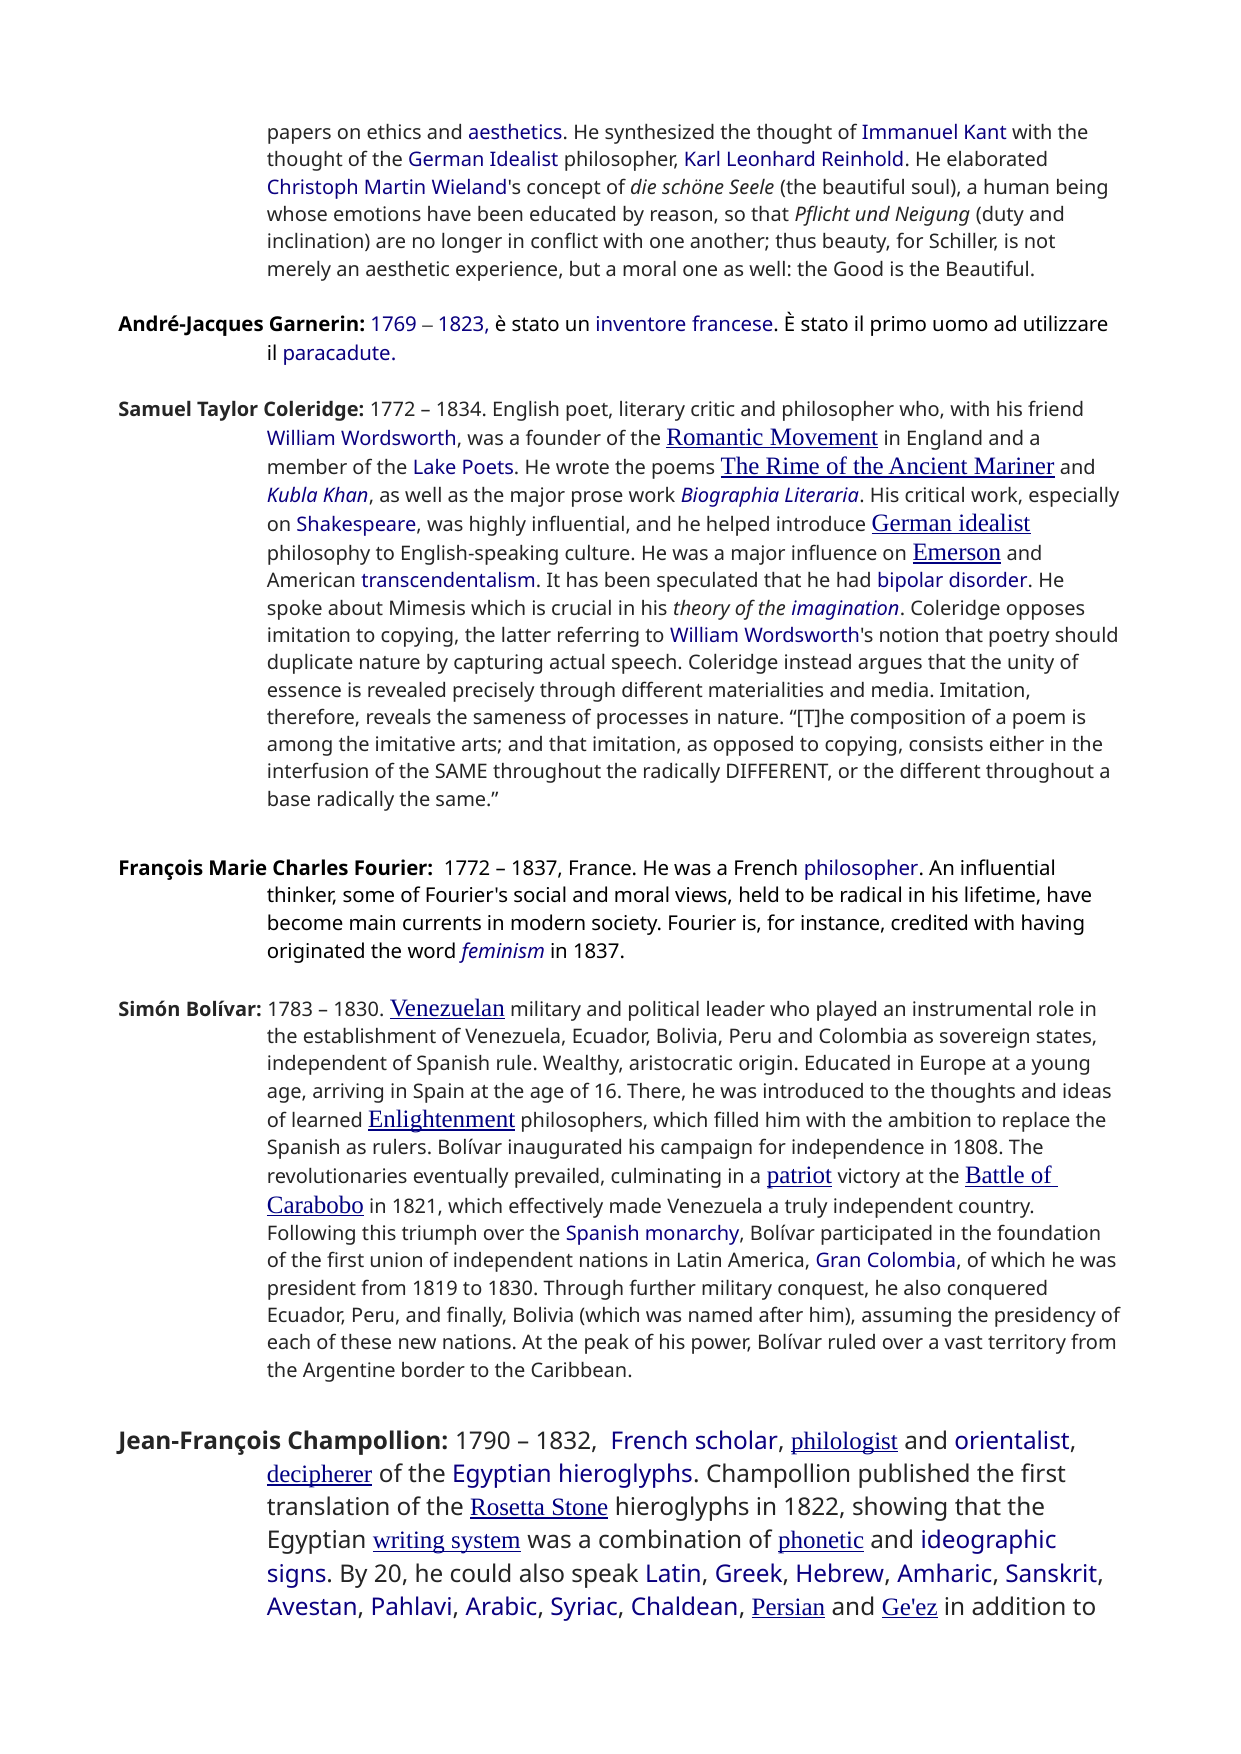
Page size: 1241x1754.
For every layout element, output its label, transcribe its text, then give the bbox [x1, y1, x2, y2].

text Simón Bolívar: 1783 – 1830. Venezuelan military and political leader who played an instrumental role in the establishment of Venezuela, Ecuador, Bolivia, Peru and Colombia as sovereign states, independent of Spanish rule. Wealthy, aristocratic origin. Educated in Europe at a young age, arriving in Spain at the age of 16. There, he was introduced to the thoughts and ideas of learned Enlightenment philosophers, which filled him with the ambition to replace the Spanish as rulers. Bolívar inaugurated his campaign for independence in 1808. The revolutionaries eventually prevailed, culminating in a patriot victory at the Battle of Carabobo in 1821, which effectively made Venezuela a truly independent country. Following this triumph over the Spanish monarchy, Bolívar participated in the foundation of the first union of independent nations in Latin America, Gran Colombia, of which he was president from 1819 to 1830. Through further military conquest, he also conquered Ecuador, Peru, and finally, Bolivia (which was named after him), assuming the presidency of each of these new nations. At the peak of his power, Bolívar ruled over a vast territory from the Argentine border to the Caribbean. [118, 993, 1122, 1383]
text François Marie Charles Fourier: 1772 – 1837, France. He was a French philosopher. An influential thinker, some of Fourier's social and moral views, held to be radical in his lifetime, have become main currents in modern society. Fourier is, for instance, credited with having originated the word feminism in 1837. [118, 853, 1122, 964]
text papers on ethics and aesthetics. He synthesized the thought of Immanuel Kant with the thought of the German Idealist philosopher, Karl Leonhard Reinhold. He elaborated Christoph Martin Wieland's concept of die schöne Seele (the beautiful soul), a human being whose emotions have been educated by reason, so that Pflicht und Neigung (duty and inclination) are no longer in conflict with one another; thus beauty, for Schiller, is not merely an aesthetic experience, but a moral one as well: the Good is the Beautiful. [118, 118, 1122, 282]
text Jean-François Champollion: 1790 – 1832, French scholar, philologist and orientalist, decipherer of the Egyptian hieroglyphs. Champollion published the first translation of the Rosetta Stone hieroglyphs in 1822, showing that the Egyptian writing system was a combination of phonetic and ideographic signs. By 20, he could also speak Latin, Greek, Hebrew, Amharic, Sanskrit, Avestan, Pahlavi, Arabic, Syriac, Chaldean, Persian and Ge'ez in addition to [118, 1423, 1122, 1622]
text André-Jacques Garnerin: 1769 – 1823, è stato un inventore francese. È stato il primo uomo ad utilizzare il paracadute. [118, 309, 1122, 366]
text Samuel Taylor Coleridge: 1772 – 1834. English poet, literary critic and philosopher who, with his friend William Wordsworth, was a founder of the Romantic Movement in England and a member of the Lake Poets. He wrote the poems The Rime of the Ancient Mariner and Kubla Khan, as well as the major prose work Biographia Literaria. His critical work, especially on Shakespeare, was highly influential, and he helped introduce German idealist philosophy to English-speaking culture. He was a major influence on Emerson and American transcendentalism. It has been speculated that he had bipolar disorder. He spoke about Mimesis which is crucial in his theory of the imagination. Coleridge opposes imitation to copying, the latter referring to William Wordsworth's notion that poetry should duplicate nature by capturing actual speech. Coleridge instead argues that the unity of essence is revealed precisely through different materialities and media. Imitation, therefore, reveals the sameness of processes in nature. “[T]he composition of a poem is among the imitative arts; and that imitation, as opposed to copying, consists either in the interfusion of the SAME throughout the radically DIFFERENT, or the different throughout a base radically the same.” [118, 395, 1122, 812]
